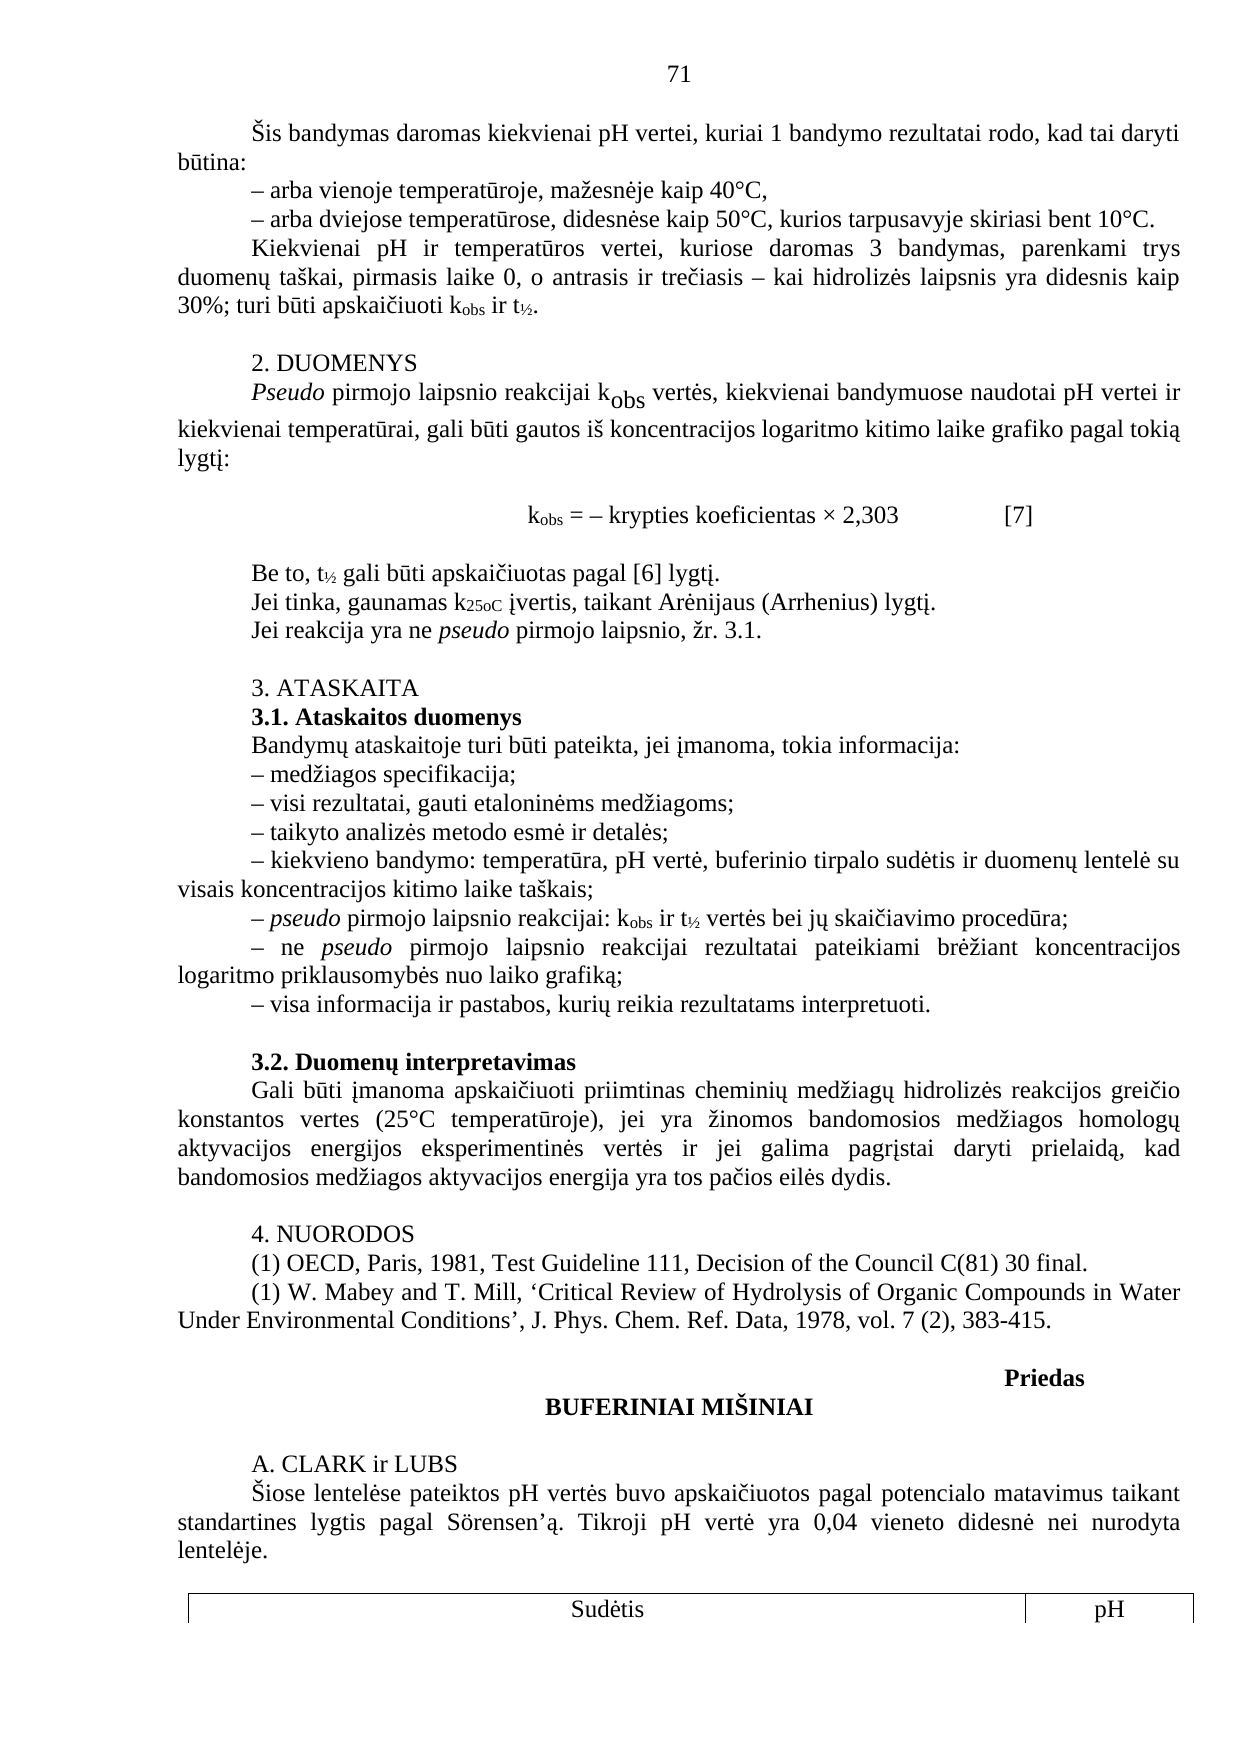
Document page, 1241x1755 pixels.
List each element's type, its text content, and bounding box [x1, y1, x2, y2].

text BUFERINIAI MIŠINIAI [177, 1392, 1181, 1420]
text A. CLARK ir LUBS [177, 1449, 1181, 1478]
text Šis bandymas daromas kiekvienai pH vertei, kuriai 1 bandymo rezultatai rodo, kad tai daryti būtina: [177, 118, 1181, 176]
text Jei tinka, gaunamas k25oC įvertis, taikant Arėnijaus (Arrhenius) lygtį. [177, 587, 1181, 615]
text – arba dviejose temperatūrose, didesnėse kaip 50°C, kurios tarpusavyje skiriasi bent 10°C. [177, 204, 1181, 233]
text Pseudo pirmojo laipsnio reakcijai kobs vertės, kiekvienai bandymuose naudotai pH vertei ir kiekvienai temperatūrai, gali būti gautos iš koncentracijos logaritmo kitimo laike grafiko pagal tokią lygtį: [177, 377, 1181, 472]
text Be to, t½ gali būti apskaičiuotas pagal [6] lygtį. [177, 558, 1181, 587]
text 4. NUORODOS [177, 1219, 1181, 1248]
text 3.1. Ataskaitos duomenys [177, 702, 1181, 730]
text (1) OECD, Paris, 1981, Test Guideline 111, Decision of the Council C(81) 30 final. [177, 1248, 1181, 1277]
text – visi rezultatai, gauti etaloninėms medžiagoms; [177, 788, 1181, 817]
text Kiekvienai pH ir temperatūros vertei, kuriose daromas 3 bandymas, parenkami trys duomenų taškai, pirmasis laike 0, o antrasis ir trečiasis – kai hidrolizės laipsnis yra didesnis kaip 30%; turi būti apskaičiuoti kobs ir t½. [177, 233, 1181, 319]
text (1) W. Mabey and T. Mill, ‘Critical Review of Hydrolysis of Organic Compounds in Water Under Environmental Conditions’, J. Phys. Chem. Ref. Data, 1978, vol. 7 (2), 383-415. [177, 1277, 1181, 1334]
text – pseudo pirmojo laipsnio reakcijai: kobs ir t½ vertės bei jų skaičiavimo procedūra; [177, 903, 1181, 932]
text Gali būti įmanoma apskaičiuoti priimtinas cheminių medžiagų hidrolizės reakcijos greičio konstantos vertes (25°C temperatūroje), jei yra žinomos bandomosios medžiagos homologų aktyvacijos energijos eksperimentinės vertės ir jei galima pagrįstai daryti prielaidą, kad bandomosios medžiagos aktyvacijos energija yra tos pačios eilės dydis. [177, 1075, 1181, 1190]
table_header pH [1026, 1594, 1193, 1623]
text Bandymų ataskaitoje turi būti pateikta, jei įmanoma, tokia informacija: [177, 730, 1181, 759]
text – taikyto analizės metodo esmė ir detalės; [177, 817, 1181, 845]
text 2. Duomenys [177, 348, 1181, 377]
text 3. ataskaita [177, 673, 1181, 702]
text kobs = – krypties koeficientas × 2,303 [7] [177, 500, 1181, 529]
table_header Sudėtis [189, 1594, 1025, 1623]
text Šiose lentelėse pateiktos pH vertės buvo apskaičiuotos pagal potencialo matavimus taikant standartines lygtis pagal Sörensen’ą. Tikroji pH vertė yra 0,04 vieneto didesnė nei nurodyta lentelėje. [177, 1478, 1181, 1564]
text – medžiagos specifikacija; [177, 759, 1181, 788]
text – arba vienoje temperatūroje, mažesnėje kaip 40°C, [177, 176, 1181, 204]
text 3.2. Duomenų interpretavimas [177, 1047, 1181, 1075]
text – visa informacija ir pastabos, kurių reikia rezultatams interpretuoti. [177, 989, 1181, 1018]
text Jei reakcija yra ne pseudo pirmojo laipsnio, žr. 3.1. [177, 615, 1181, 644]
text Priedas [177, 1363, 1181, 1392]
text – ne pseudo pirmojo laipsnio reakcijai rezultatai pateikiami brėžiant koncentracijos logaritmo priklausomybės nuo laiko grafiką; [177, 932, 1181, 989]
text – kiekvieno bandymo: temperatūra, pH vertė, buferinio tirpalo sudėtis ir duomenų lentelė su visais koncentracijos kitimo laike taškais; [177, 845, 1181, 903]
